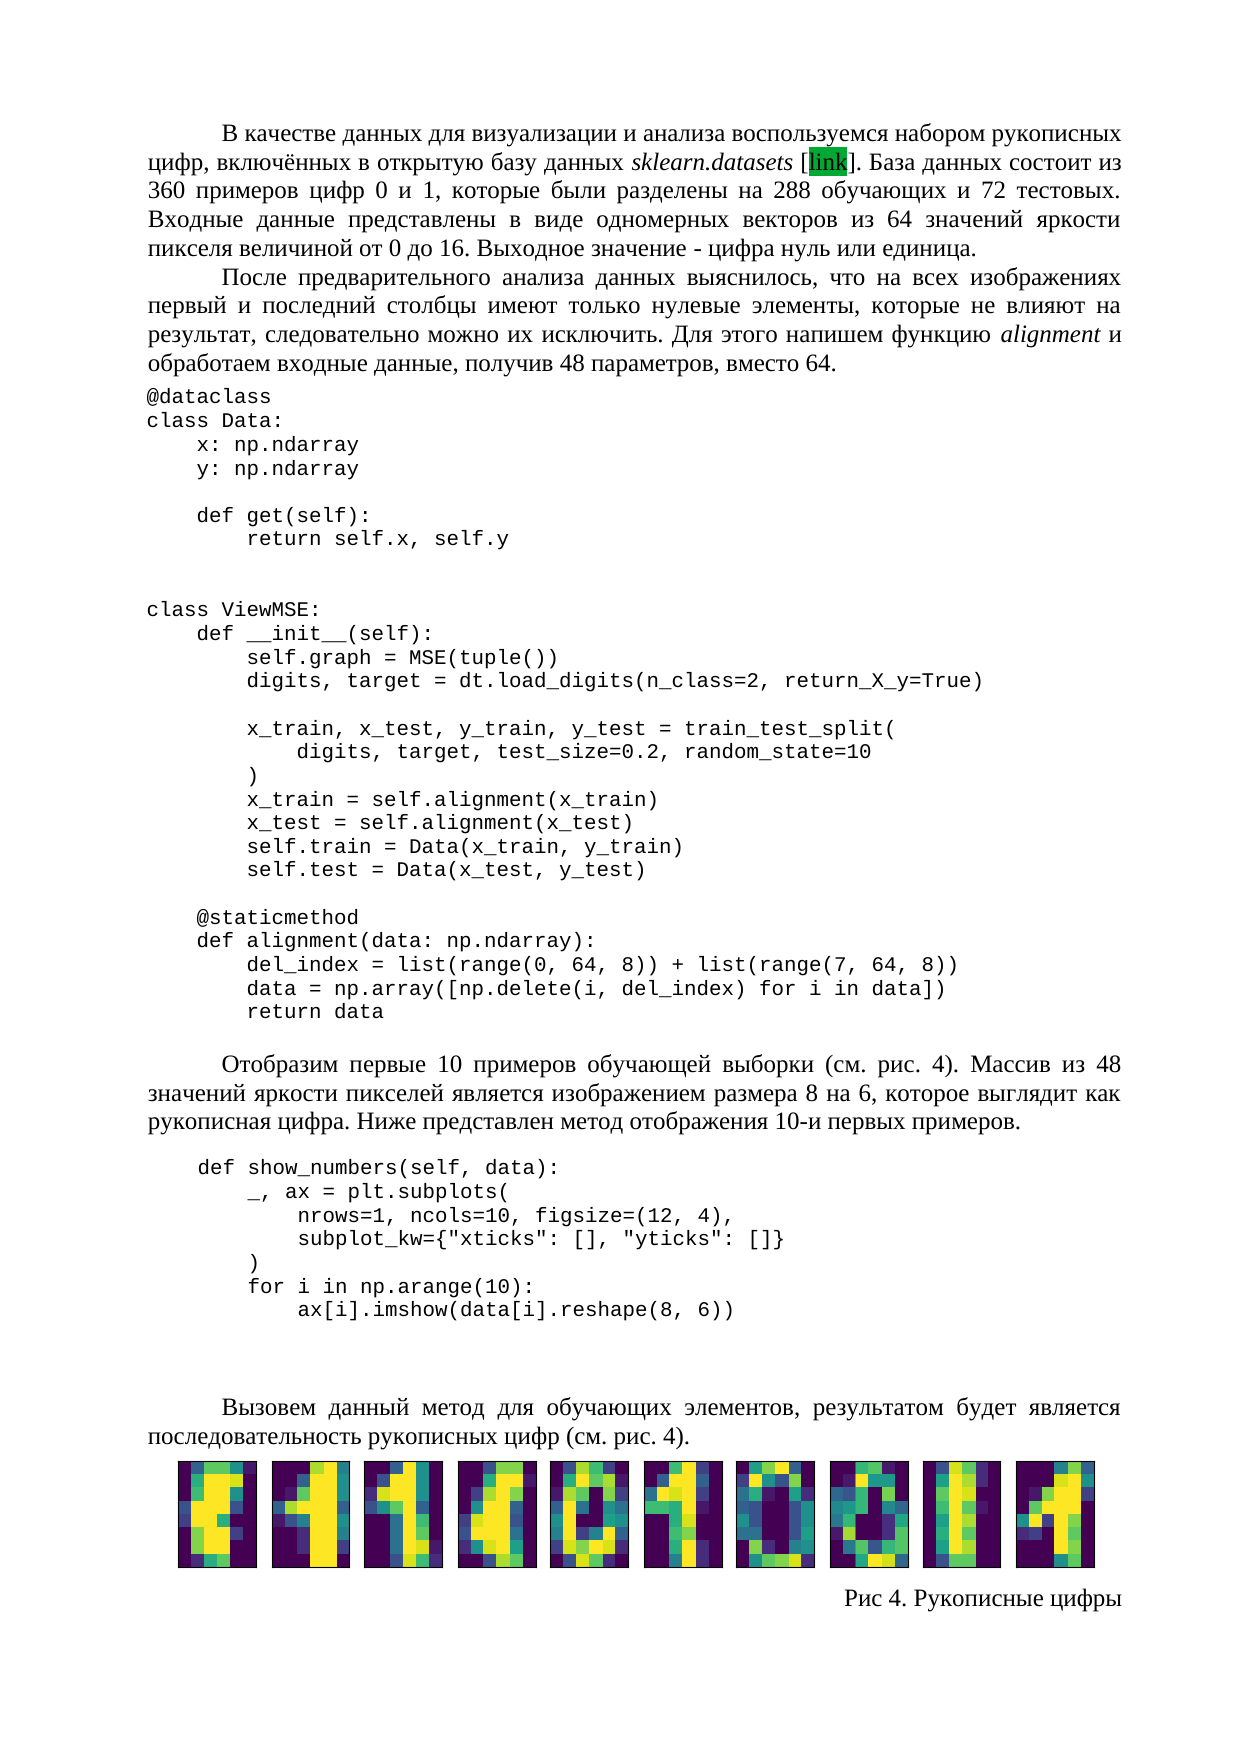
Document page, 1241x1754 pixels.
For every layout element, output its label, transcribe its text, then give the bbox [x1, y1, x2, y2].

picture [162, 1450, 1108, 1583]
text В качестве данных для визуализации и анализа воспользуемся набором рукописных цифр, включённых в открытую базу данных sklearn.datasets [link]. База данных состоит из 360 примеров цифр 0 и 1, которые были разделены на 288 обучающих и 72 тестовых. Входные данные представлены в виде одномерных векторов из 64 значений яркости пикселя величиной от 0 до 16. Выходное значение - цифра нуль или единица. [148, 118, 1122, 262]
list Вызовем данный метод для обучающих элементов, результатом будет является последовательность рукописных цифр (см. рис. 4). [148, 1392, 1122, 1450]
text Отобразим первые 10 примеров обучающей выборки (см. рис. 4). Массив из 48 значений яркости пикселей является изображением размера 8 на 6, которое выглядит как рукописная цифра. Ниже представлен метод отображения 10-и первых примеров. [148, 377, 1122, 1135]
list Рис 4. Рукописные цифры [148, 1583, 1122, 1611]
text После предварительного анализа данных выяснилось, что на всех изображениях первый и последний столбцы имеют только нулевые элементы, которые не влияют на результат, следовательно можно их исключить. Для этого напишем функцию alignment и обработаем входные данные, получив 48 параметров, вместо 64. [148, 262, 1122, 377]
